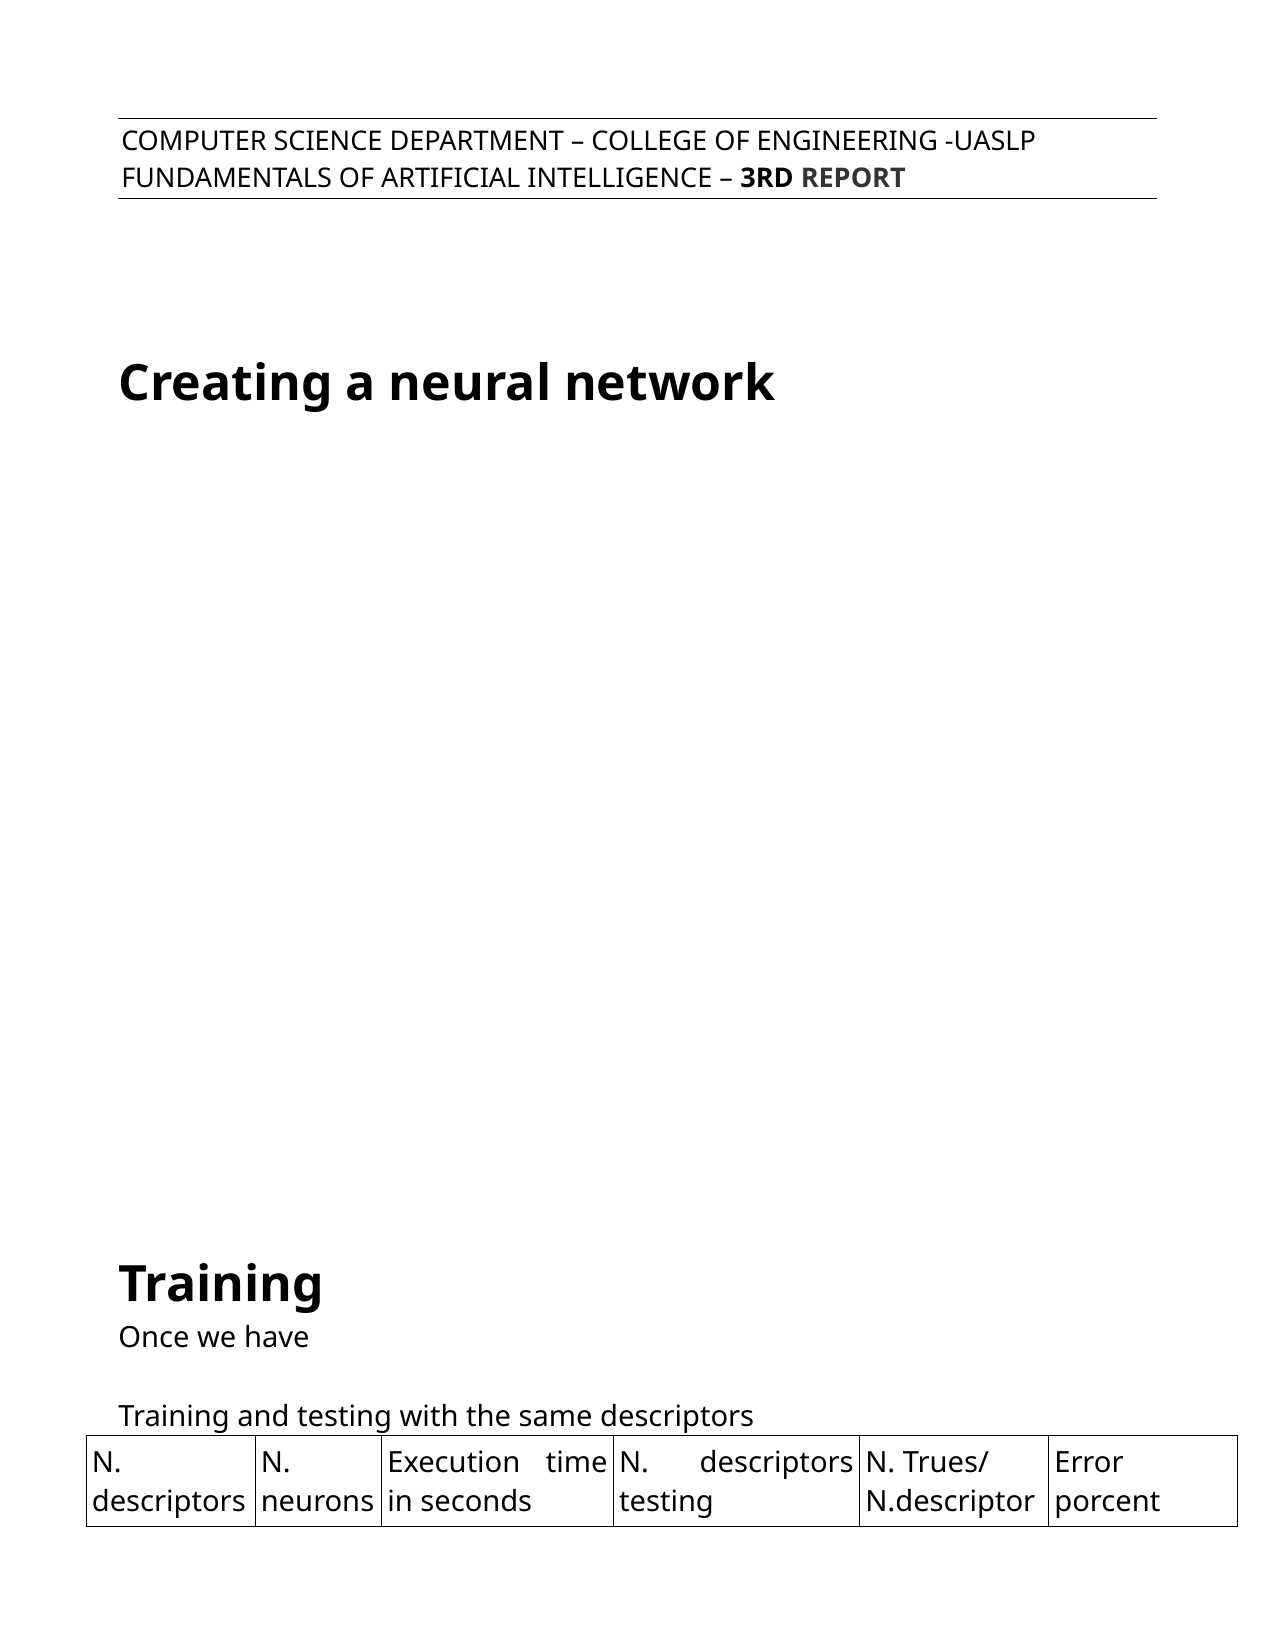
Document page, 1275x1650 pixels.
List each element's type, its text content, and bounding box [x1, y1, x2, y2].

text Training [118, 1248, 1157, 1316]
table_header Error porcent [1049, 1436, 1237, 1526]
table_header N. descriptors [87, 1436, 255, 1526]
table_header Execution time in seconds [382, 1436, 613, 1526]
table_header N. Trues/ N.descriptor [860, 1436, 1048, 1526]
text Creating a neural network [118, 346, 1157, 414]
text Training and testing with the same descriptors [118, 1396, 1157, 1435]
table_header N. neurons [256, 1436, 381, 1526]
text Once we have [118, 1316, 1157, 1356]
table_header N. descriptors testing [614, 1436, 859, 1526]
